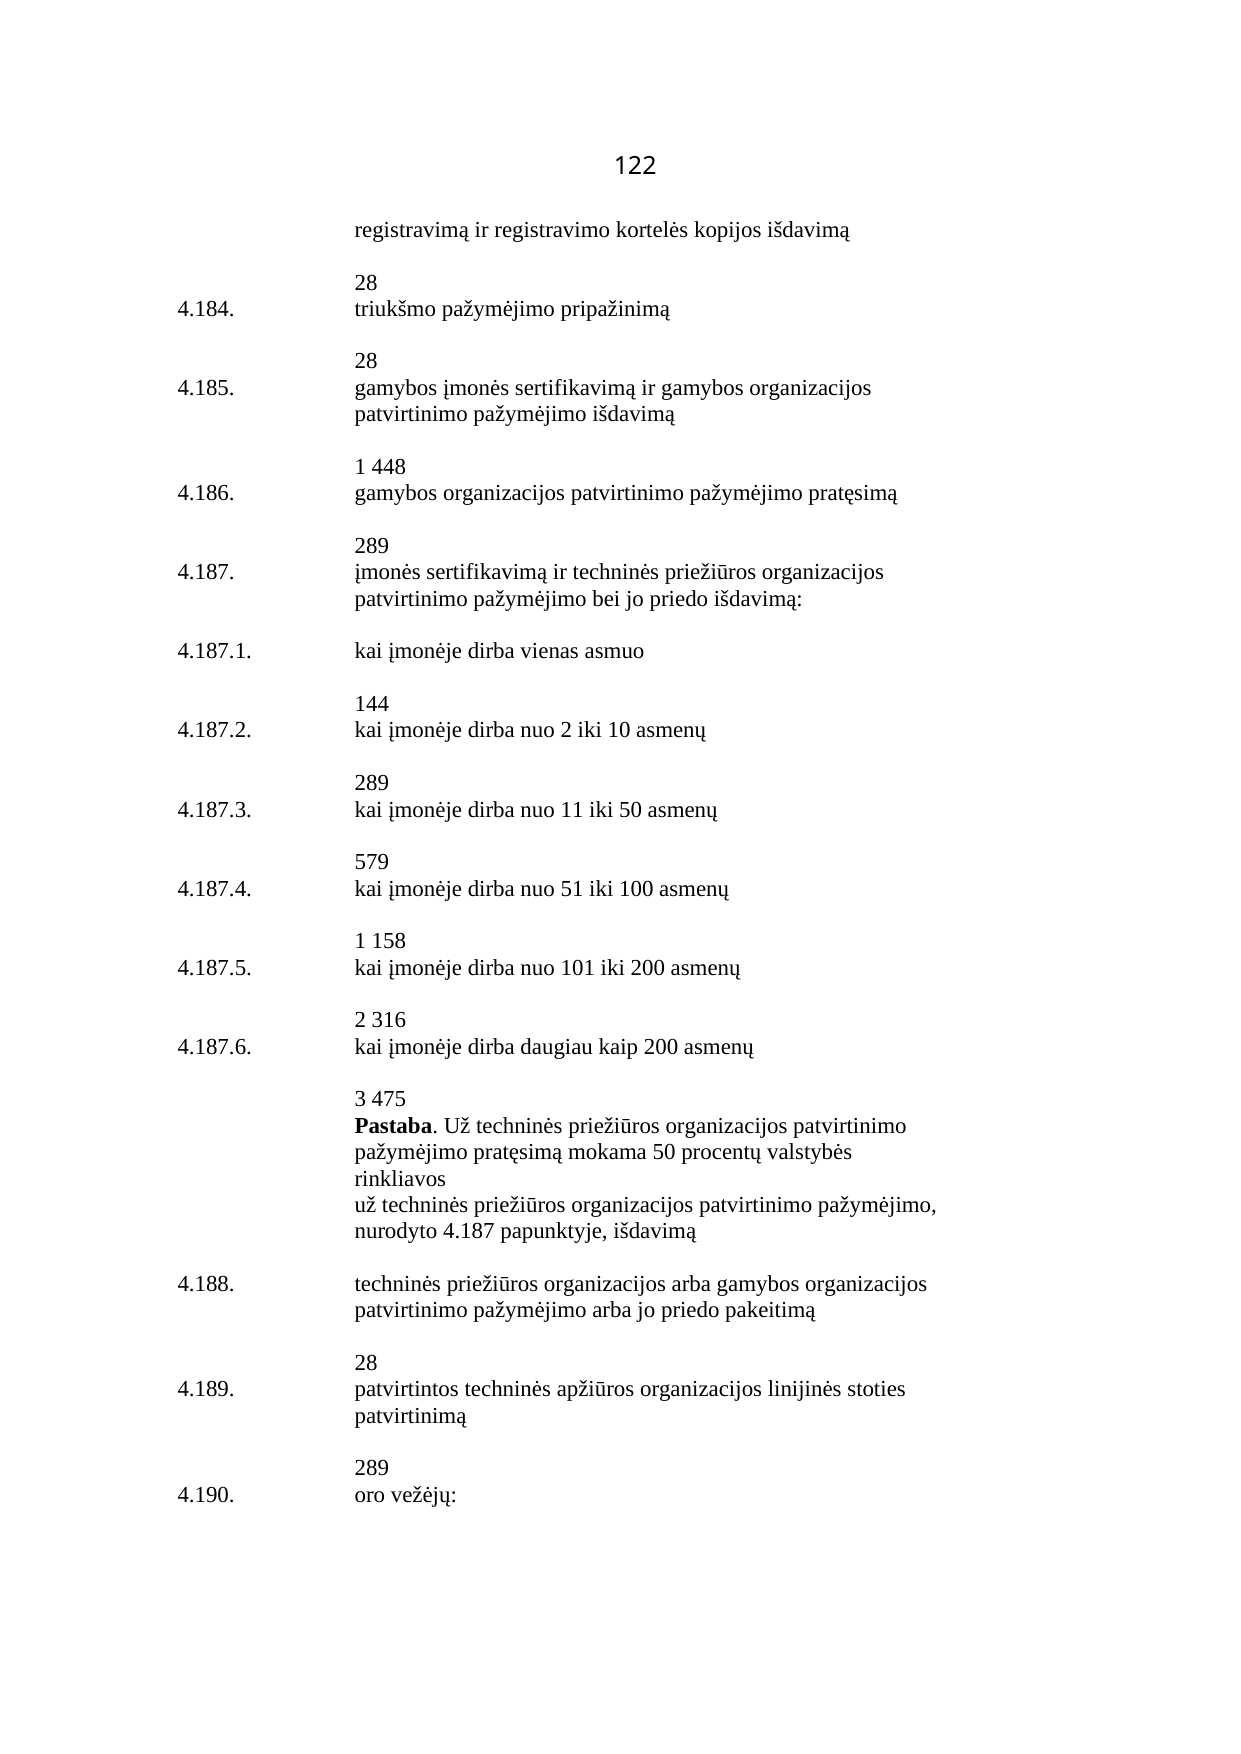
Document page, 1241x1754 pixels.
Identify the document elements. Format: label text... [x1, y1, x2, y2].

text 4.186. gamybos organizacijos patvirtinimo pažymėjimo pratęsimą 289 [177, 479, 945, 558]
text 4.189. patvirtintos techninės apžiūros organizacijos linijinės stoties [177, 1375, 945, 1402]
text patvirtinimo pažymėjimo arba jo priedo pakeitimą 28 [354, 1296, 945, 1375]
text 4.187.4. kai įmonėje dirba nuo 51 iki 100 asmenų 1 158 [177, 875, 945, 954]
text Pastaba. Už techninės priežiūros organizacijos patvirtinimo [354, 1112, 945, 1138]
text 4.185. gamybos įmonės sertifikavimą ir gamybos organizacijos [177, 374, 945, 400]
text 4.187.2. kai įmonėje dirba nuo 2 iki 10 asmenų 289 [177, 717, 945, 796]
text 4.184. triukšmo pažymėjimo pripažinimą 28 [177, 295, 945, 374]
text patvirtinimą 289 [354, 1402, 945, 1481]
text registravimą ir registravimo kortelės kopijos išdavimą 28 [354, 216, 945, 295]
text nurodyto 4.187 papunktyje, išdavimą [354, 1217, 945, 1270]
text už techninės priežiūros organizacijos patvirtinimo pažymėjimo, [354, 1191, 945, 1217]
text 4.187.6. kai įmonėje dirba daugiau kaip 200 asmenų 3 475 [177, 1033, 945, 1112]
text 4.190. oro vežėjų: [177, 1481, 945, 1533]
text 4.187.5. kai įmonėje dirba nuo 101 iki 200 asmenų 2 316 [177, 954, 945, 1033]
text 4.187. įmonės sertifikavimą ir techninės priežiūros organizacijos [177, 558, 945, 585]
text patvirtinimo pažymėjimo išdavimą 1 448 [354, 400, 945, 479]
text patvirtinimo pažymėjimo bei jo priedo išdavimą: [354, 585, 945, 637]
text 4.188. techninės priežiūros organizacijos arba gamybos organizacijos [177, 1270, 945, 1296]
text 4.187.3. kai įmonėje dirba nuo 11 iki 50 asmenų 579 [177, 796, 945, 875]
text 4.187.1. kai įmonėje dirba vienas asmuo 144 [177, 637, 945, 717]
text pažymėjimo pratęsimą mokama 50 procentų valstybės rinkliavos [354, 1138, 945, 1191]
